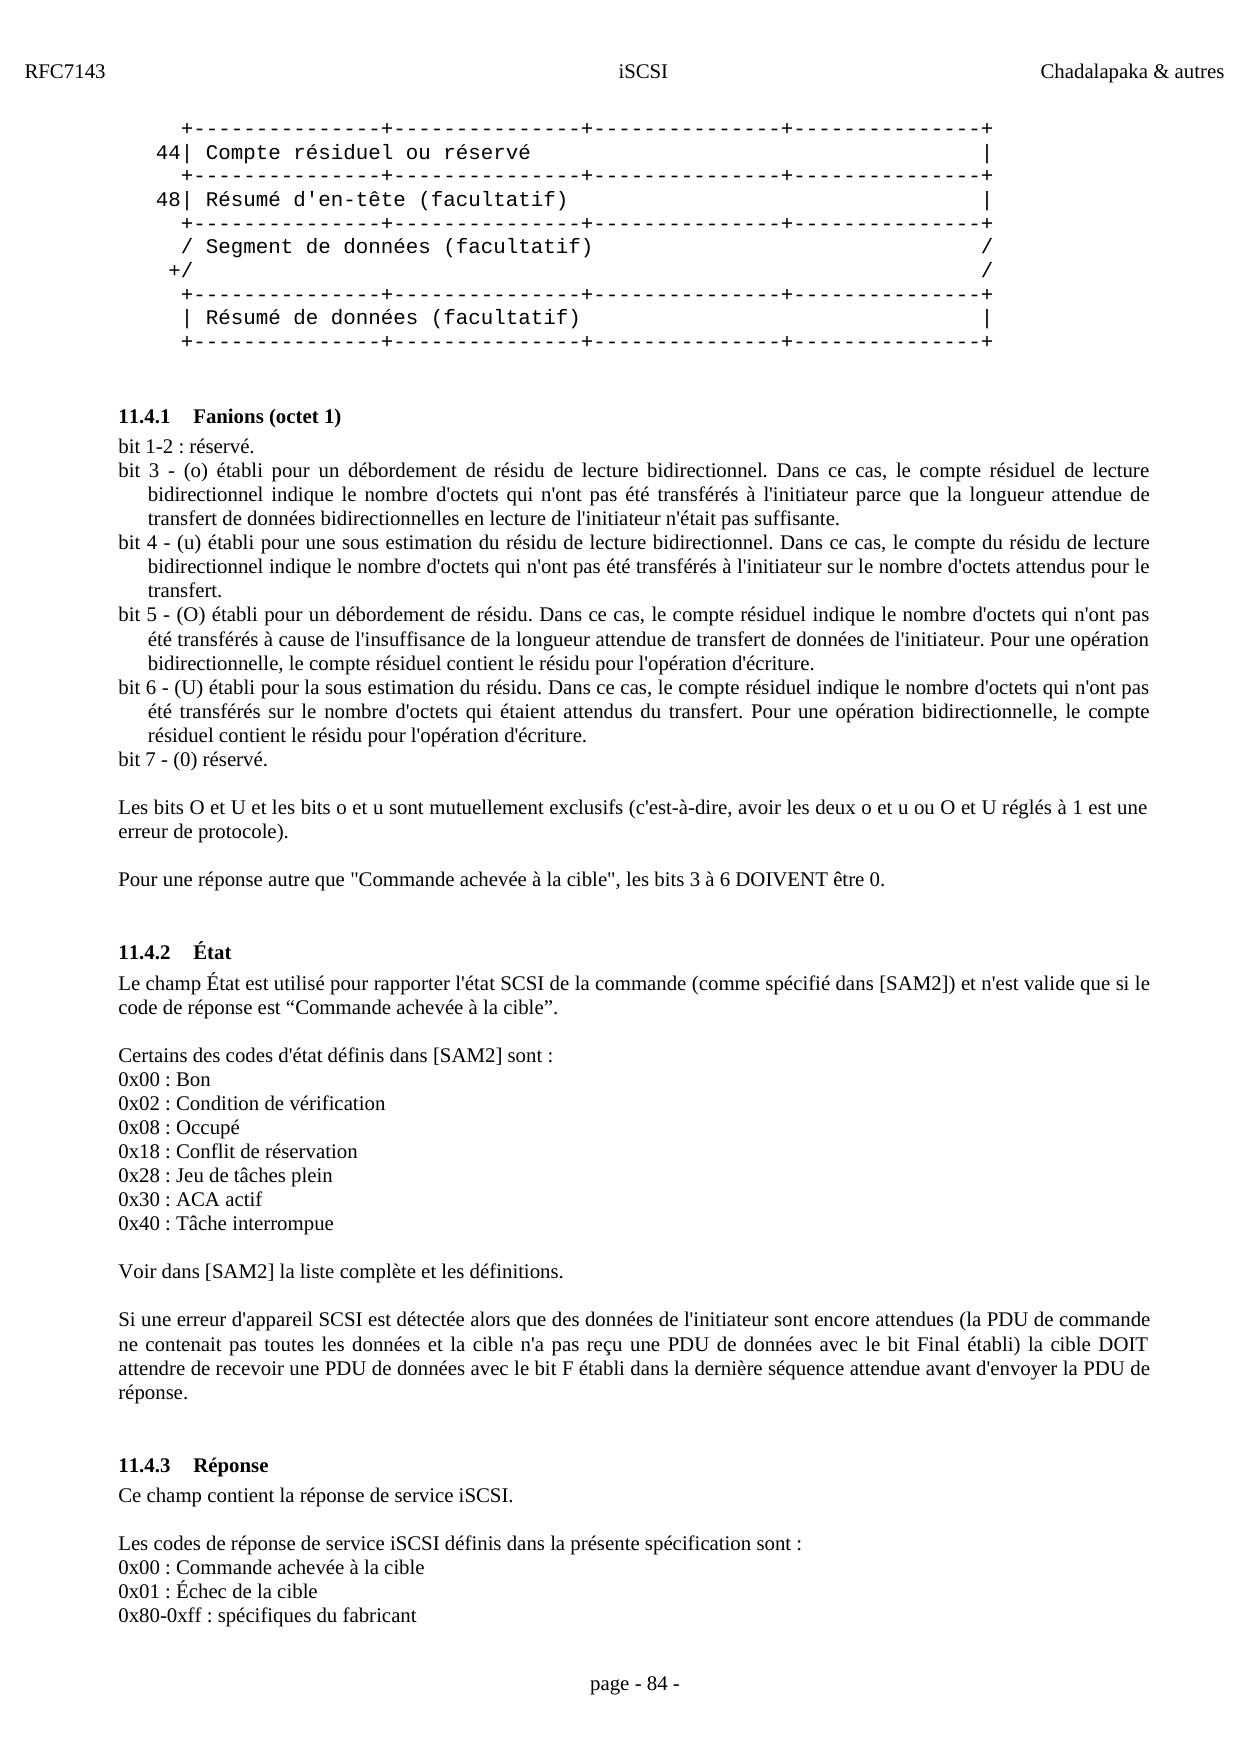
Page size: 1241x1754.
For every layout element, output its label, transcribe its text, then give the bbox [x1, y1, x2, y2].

text +---------------+---------------+---------------+---------------+ [118, 213, 1152, 236]
subtitle 11.4.2 État [118, 940, 1152, 964]
text 0x00 : Commande achevée à la cible [118, 1555, 1152, 1579]
subtitle 11.4.3 Réponse [118, 1453, 1152, 1477]
text 0x80-0xff : spécifiques du fabricant [118, 1603, 1152, 1627]
subtitle 11.4.1 Fanions (octet 1) [118, 404, 1152, 428]
text 0x02 : Condition de vérification [118, 1091, 1152, 1115]
text 0x08 : Occupé [118, 1115, 1152, 1139]
text Les bits O et U et les bits o et u sont mutuellement exclusifs (c'est-à-dire, avoir les deux o et u ou O et U réglés à 1 est une erreur de protocole). [118, 795, 1152, 843]
text bit 7 - (0) réservé. [118, 747, 1152, 771]
text bit 1-2 : réservé. [118, 434, 1152, 458]
text 0x00 : Bon [118, 1067, 1152, 1091]
text 48| Résumé d'en-tête (facultatif) | [118, 189, 1152, 213]
text Ce champ contient la réponse de service iSCSI. [118, 1483, 1152, 1507]
text 0x30 : ACA actif [118, 1187, 1152, 1211]
text bit 4 - (u) établi pour une sous estimation du résidu de lecture bidirectionnel. Dans ce cas, le compte du résidu de lecture bidirectionnel indique le nombre d'octets qui n'ont pas été transférés à l'initiateur sur le nombre d'octets attendus pour le transfert. [118, 530, 1152, 602]
text +---------------+---------------+---------------+---------------+ [118, 331, 1152, 354]
text +/ / [118, 260, 1152, 284]
text | Résumé de données (facultatif) | [118, 307, 1152, 331]
text +---------------+---------------+---------------+---------------+ [118, 165, 1152, 189]
text Les codes de réponse de service iSCSI définis dans la présente spécification sont : [118, 1531, 1152, 1555]
text Pour une réponse autre que "Commande achevée à la cible", les bits 3 à 6 DOIVENT être 0. [118, 867, 1152, 891]
text bit 5 - (O) établi pour un débordement de résidu. Dans ce cas, le compte résiduel indique le nombre d'octets qui n'ont pas été transférés à cause de l'insuffisance de la longueur attendue de transfert de données de l'initiateur. Pour une opération bidirectionnelle, le compte résiduel contient le résidu pour l'opération d'écriture. [118, 602, 1152, 674]
text Si une erreur d'appareil SCSI est détectée alors que des données de l'initiateur sont encore attendues (la PDU de commande ne contenait pas toutes les données et la cible n'a pas reçu une PDU de données avec le bit Final établi) la cible DOIT attendre de recevoir une PDU de données avec le bit F établi dans la dernière séquence attendue avant d'envoyer la PDU de réponse. [118, 1307, 1152, 1404]
text bit 3 - (o) établi pour un débordement de résidu de lecture bidirectionnel. Dans ce cas, le compte résiduel de lecture bidirectionnel indique le nombre d'octets qui n'ont pas été transférés à l'initiateur parce que la longueur attendue de transfert de données bidirectionnelles en lecture de l'initiateur n'était pas suffisante. [118, 458, 1152, 530]
text 0x28 : Jeu de tâches plein [118, 1163, 1152, 1187]
text Voir dans [SAM2] la liste complète et les définitions. [118, 1259, 1152, 1283]
text / Segment de données (facultatif) / [118, 236, 1152, 260]
text +---------------+---------------+---------------+---------------+ [118, 284, 1152, 307]
text Le champ État est utilisé pour rapporter l'état SCSI de la commande (comme spécifié dans [SAM2]) et n'est valide que si le code de réponse est “Commande achevée à la cible”. [118, 971, 1152, 1019]
text 0x40 : Tâche interrompue [118, 1211, 1152, 1235]
text 0x18 : Conflit de réservation [118, 1139, 1152, 1163]
text Certains des codes d'état définis dans [SAM2] sont : [118, 1043, 1152, 1067]
text +---------------+---------------+---------------+---------------+ [118, 118, 1152, 142]
text 0x01 : Échec de la cible [118, 1579, 1152, 1603]
text bit 6 - (U) établi pour la sous estimation du résidu. Dans ce cas, le compte résiduel indique le nombre d'octets qui n'ont pas été transférés sur le nombre d'octets qui étaient attendus du transfert. Pour une opération bidirectionnelle, le compte résiduel contient le résidu pour l'opération d'écriture. [118, 674, 1152, 747]
text 44| Compte résiduel ou réservé | [118, 142, 1152, 165]
